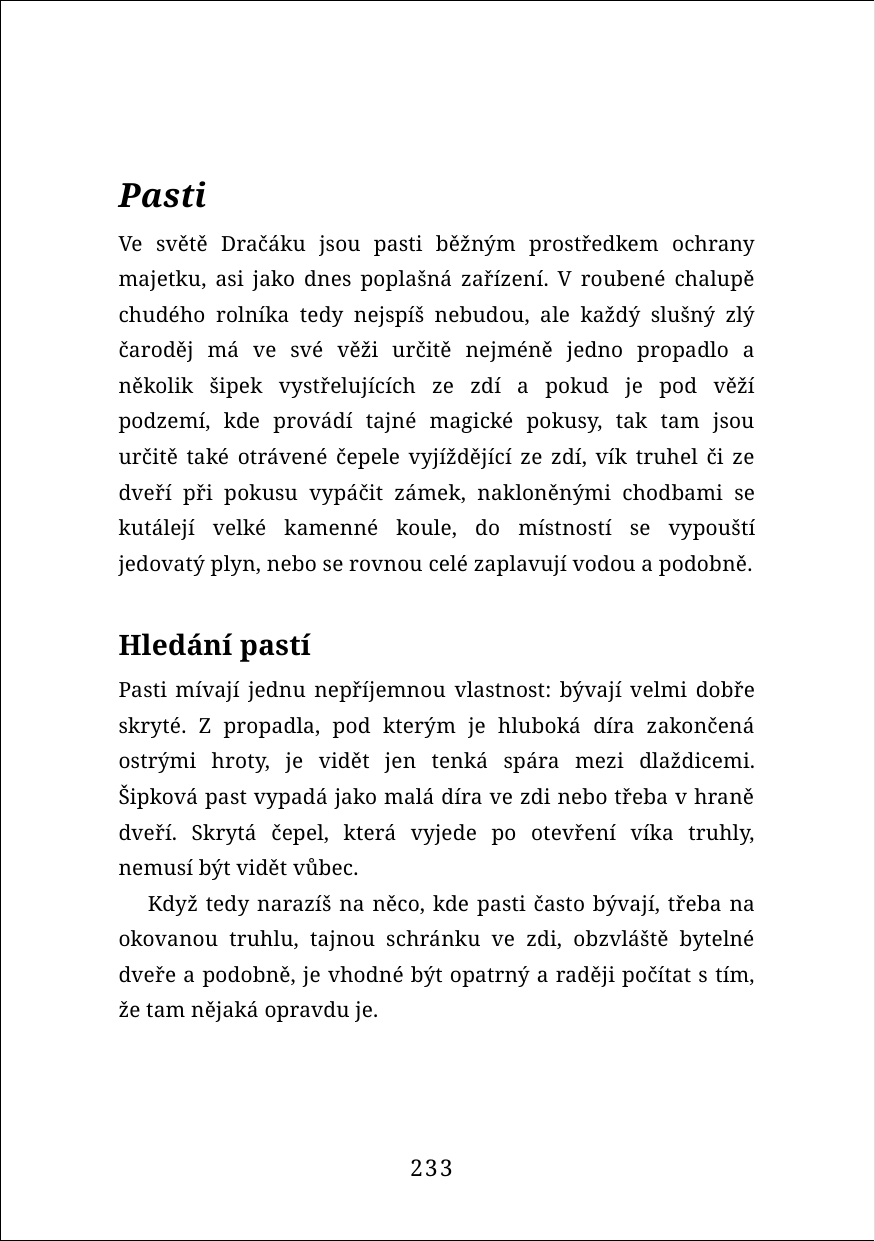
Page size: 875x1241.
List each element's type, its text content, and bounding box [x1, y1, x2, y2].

text Ve světě Dračáku jsou pasti běžným prostředkem ochrany majetku, asi jako dnes poplašná zařízení. V roubené chalupě chudého rolníka tedy nejspíš nebudou, ale každý slušný zlý čaroděj má ve své věži určitě nejméně jedno propadlo a několik šipek vystřelujících ze zdí a pokud je pod věží podzemí, kde provádí tajné magické pokusy, tak tam jsou určitě také otrávené čepele vyjíždějící ze zdí, vík truhel či ze dveří při pokusu vypáčit zámek, nakloněnými chodbami se kutálejí velké kamenné koule, do místností se vypouští jedovatý plyn, nebo se rovnou celé zaplavují vodou a podobně. [118, 229, 756, 577]
subtitle Hledání pastí [118, 626, 756, 664]
text Pasti mívají jednu nepříjemnou vlastnost: bývají velmi dobře skryté. Z propadla, pod kterým je hluboká díra zakončená ostrými hroty, je vidět jen tenká spára mezi dlaždicemi. Šipková past vypadá jako malá díra ve zdi nebo třeba v hraně dveří. Skrytá čepel, která vyjede po otevření víka truhly, nemusí být vidět vůbec. Když tedy narazíš na něco, kde pasti často bývají, třeba na okovanou truhlu, tajnou schránku ve zdi, obzvláště bytelné dveře a podobně, je vhodné být opatrný a raději počítat s tím, že tam nějaká opravdu je. [118, 676, 756, 1024]
subtitle Pasti [118, 172, 756, 217]
